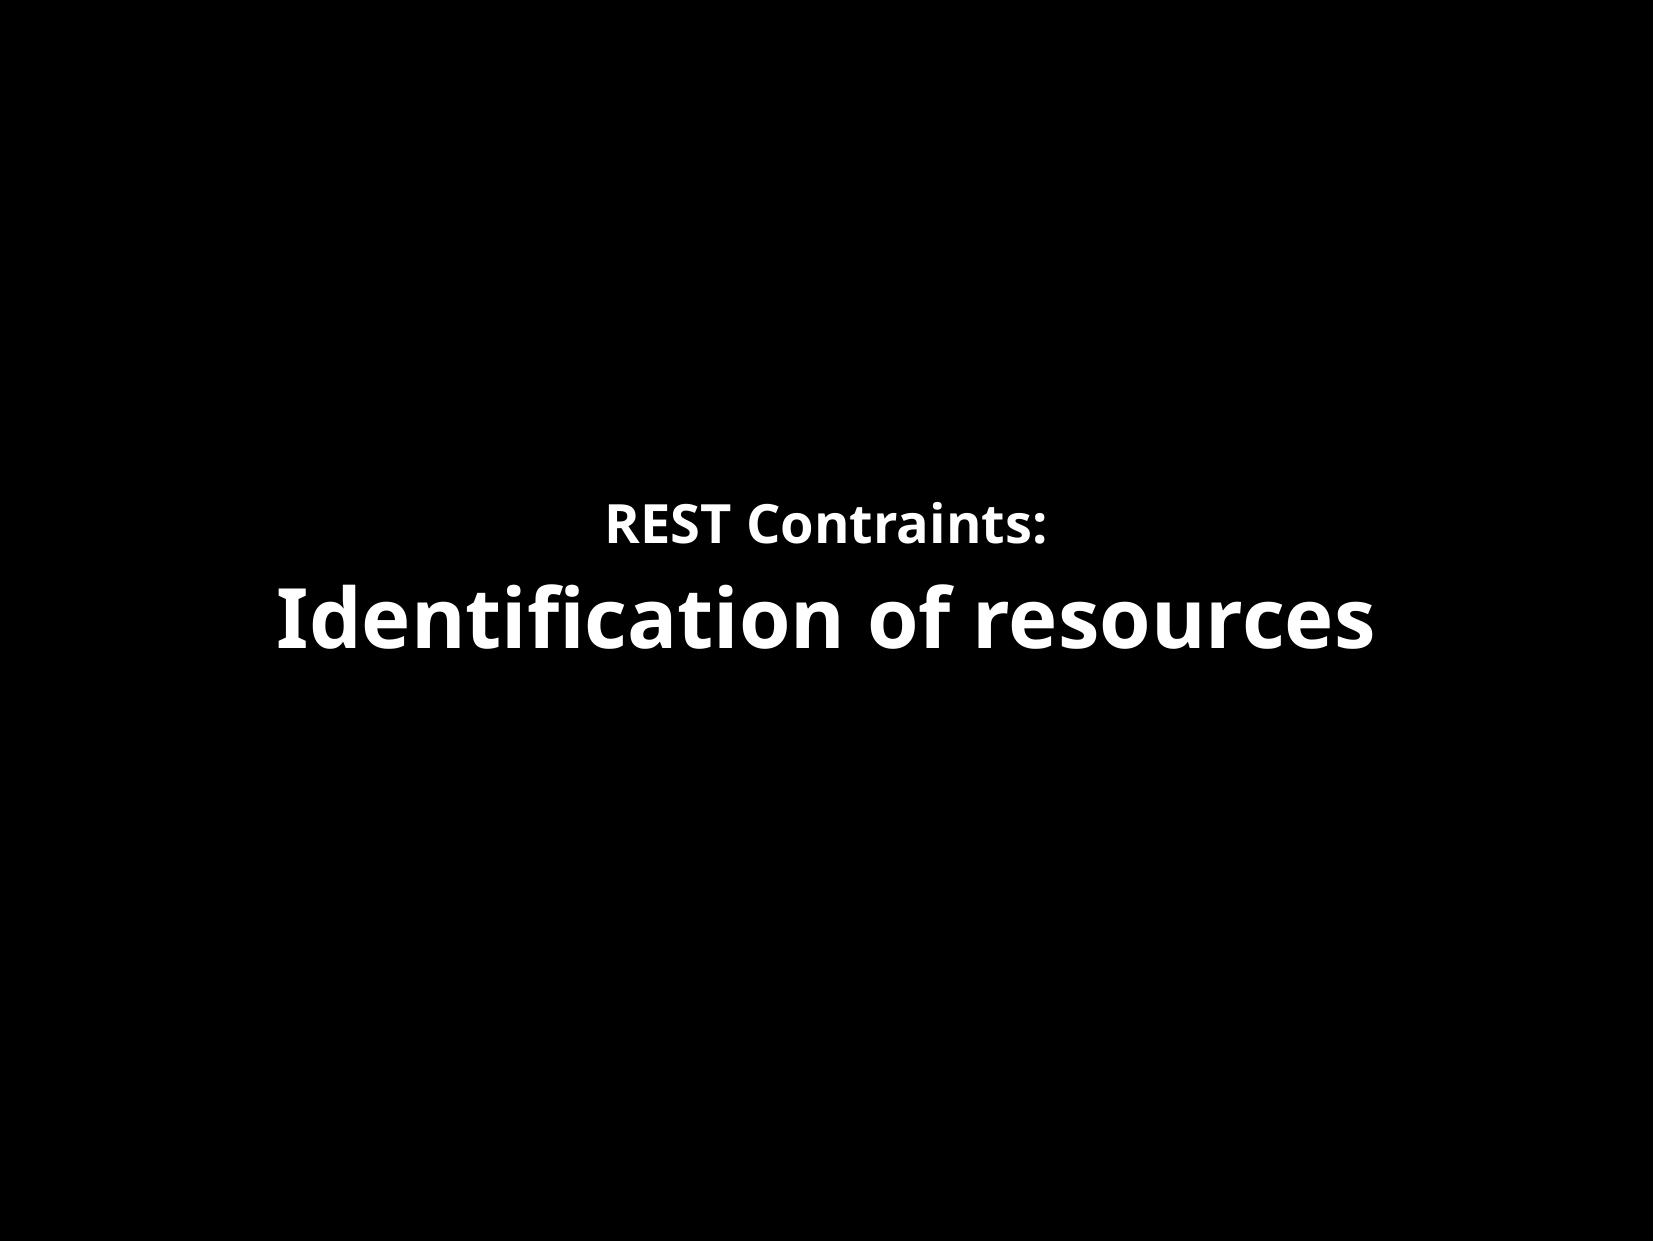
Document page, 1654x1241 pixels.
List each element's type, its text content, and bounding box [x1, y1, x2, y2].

subtitle REST Contraints: Identification of resources [82, 49, 1571, 1109]
